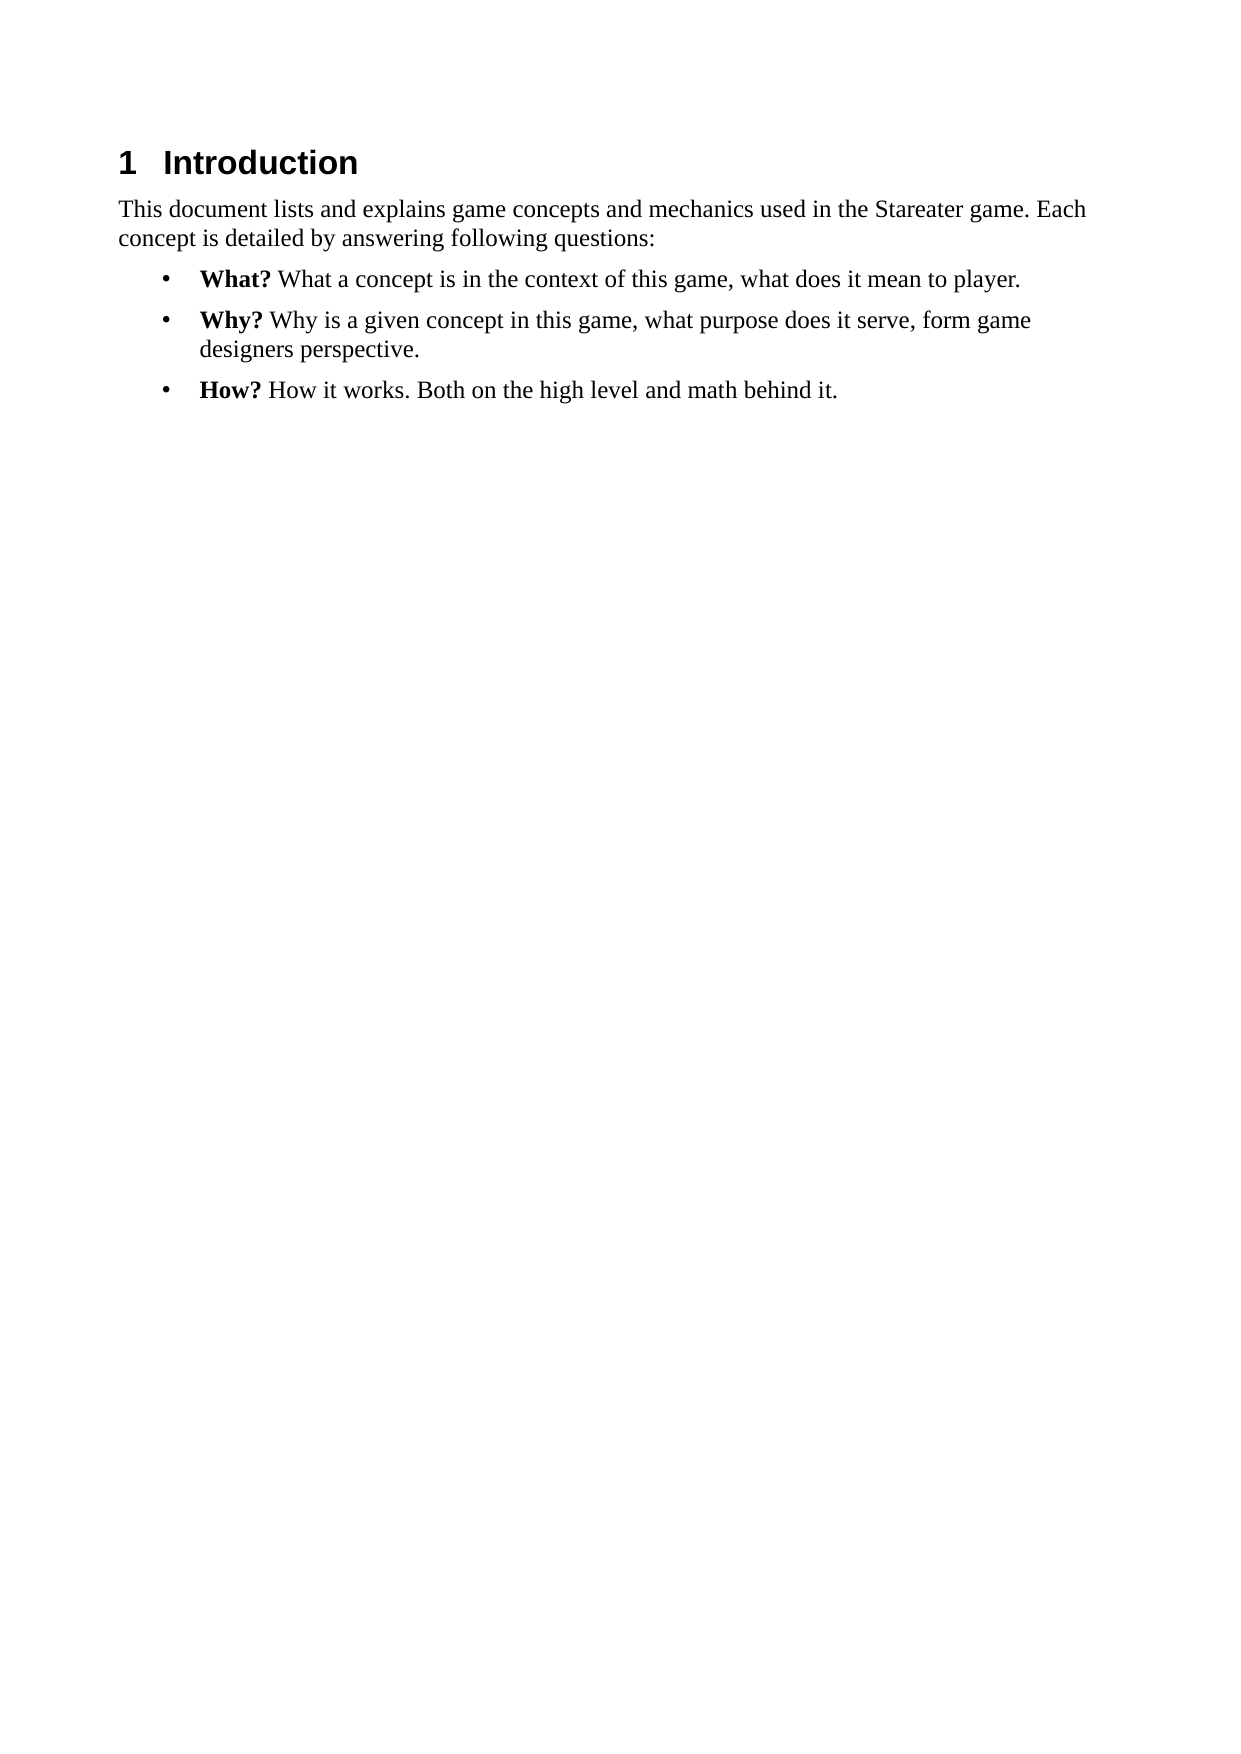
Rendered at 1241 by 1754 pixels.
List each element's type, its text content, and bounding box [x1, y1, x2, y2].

subtitle Introduction [118, 143, 1122, 182]
list Why? Why is a given concept in this game, what purpose does it serve, form game designers perspective. [162, 306, 1122, 363]
list How? How it works. Both on the high level and math behind it. [162, 376, 1122, 404]
list What? What a concept is in the context of this game, what does it mean to player. [162, 264, 1122, 293]
text This document lists and explains game concepts and mechanics used in the Stareater game. Each concept is detailed by answering following questions: [118, 194, 1122, 252]
